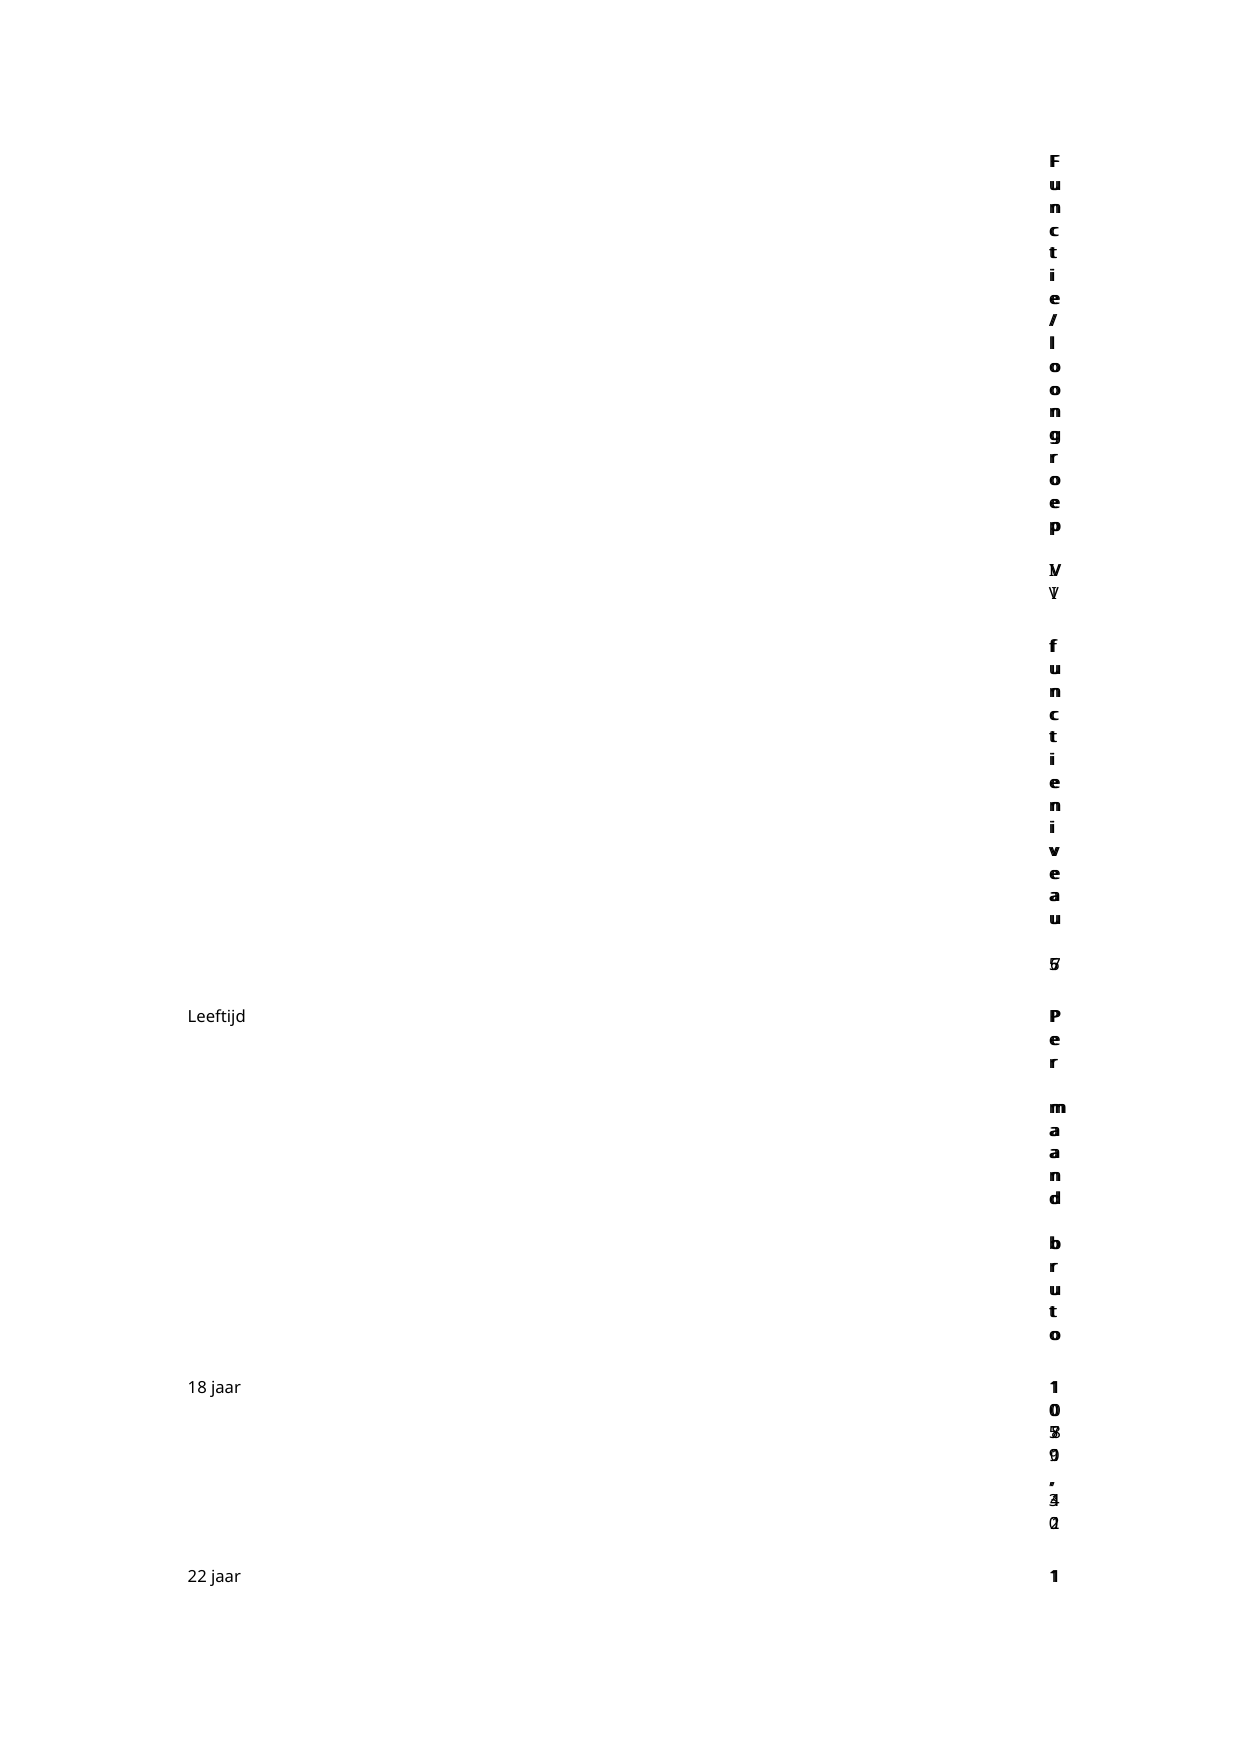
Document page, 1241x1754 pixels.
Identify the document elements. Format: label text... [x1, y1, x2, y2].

table_header [188, 150, 1048, 1005]
table_cell Leeftijd [188, 1005, 1048, 1375]
table_cell 18 jaar [188, 1375, 1048, 1564]
table_cell 22 jaar [188, 1564, 1048, 1587]
